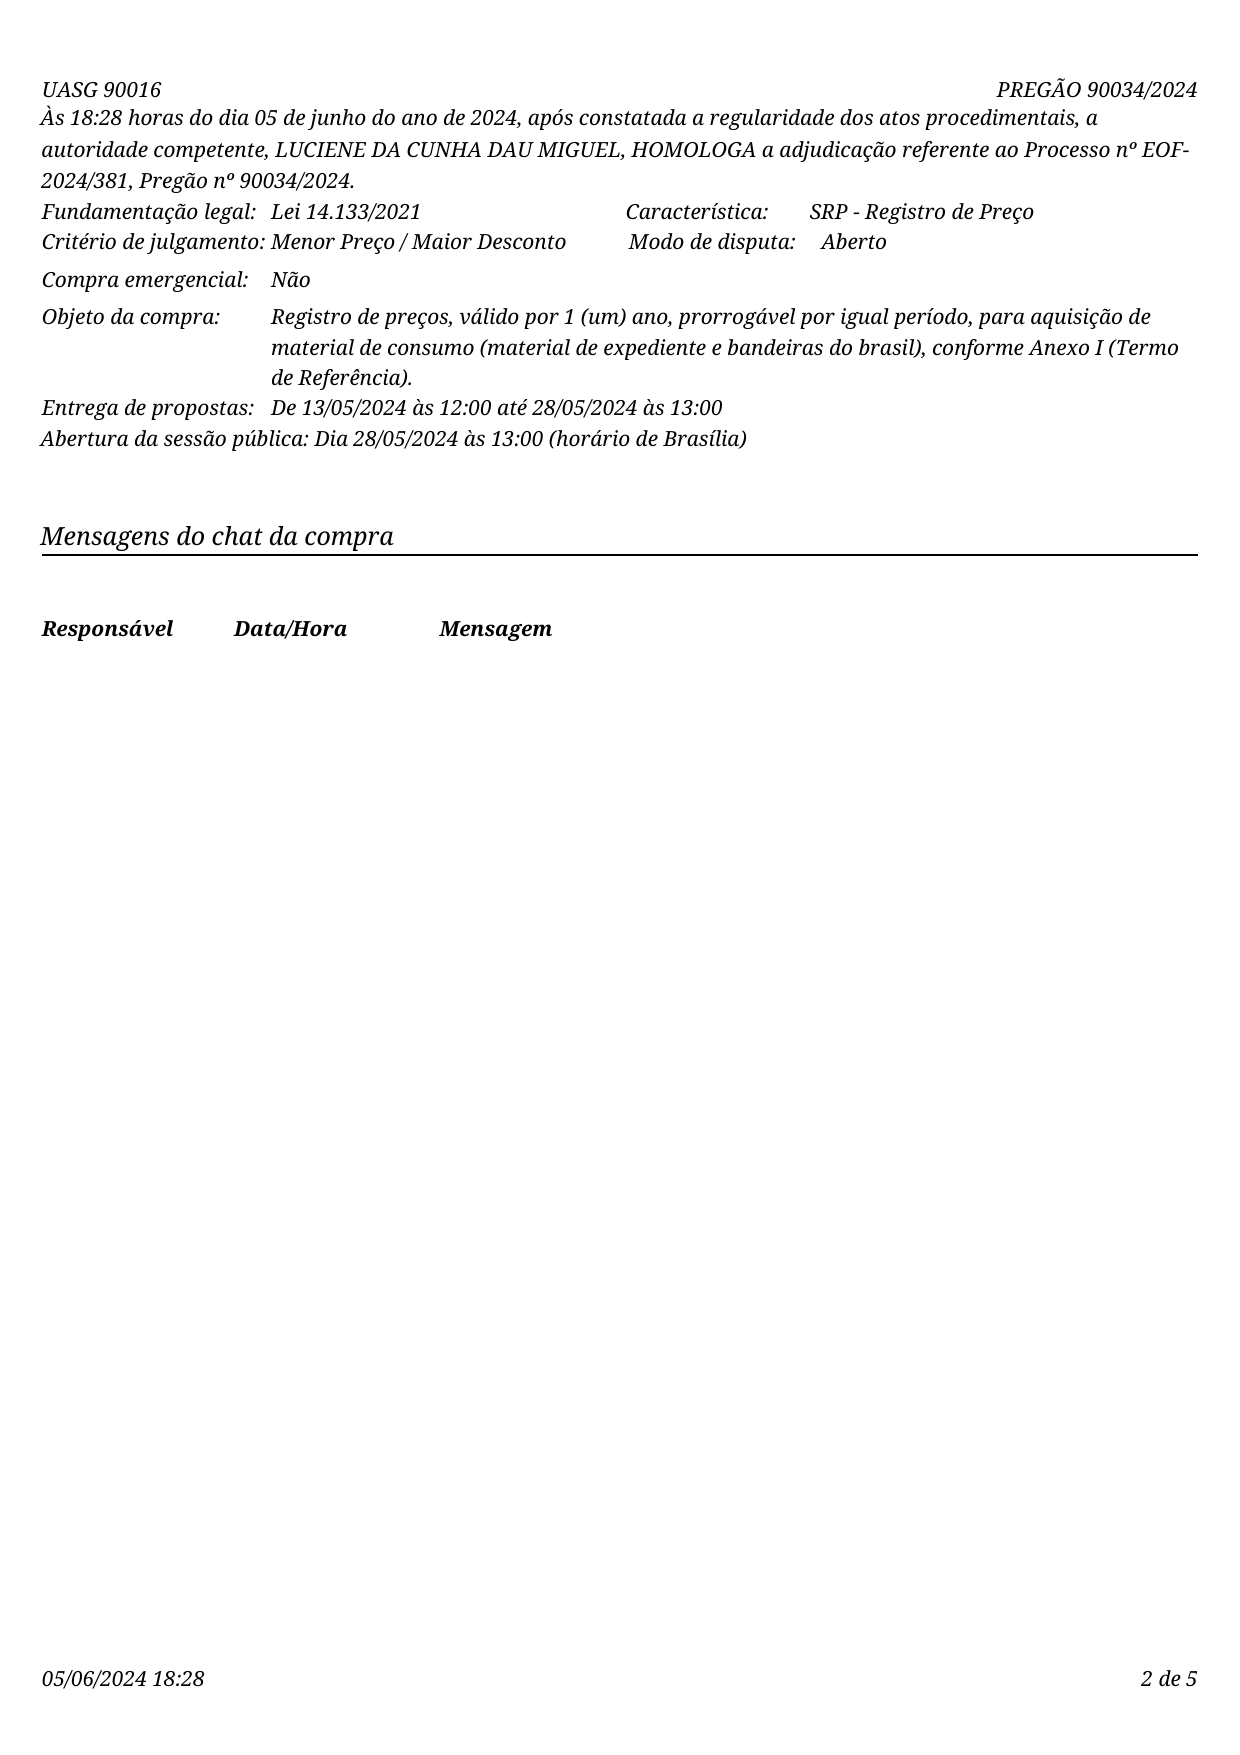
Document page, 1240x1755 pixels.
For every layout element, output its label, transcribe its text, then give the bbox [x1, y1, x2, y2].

table_cell Entrega de propostas: [42, 394, 271, 424]
table_header Fundamentação legal: [42, 197, 271, 227]
table_cell Registro de preços, válido por 1 (um) ano, prorrogável por igual período, para aquisição de material de consumo (material de expediente e bandeiras do brasil), conforme Anexo I (Termo de Referência). [271, 303, 1197, 393]
table_cell Objeto da compra: [42, 303, 271, 393]
table_cell De 13/05/2024 às 12:00 até 28/05/2024 às 13:00 [271, 394, 1197, 424]
table_cell Menor Preço / Maior Desconto Modo de disputa: Aberto [271, 228, 1197, 265]
table_header Lei 14.133/2021 Característica: SRP - Registro de Preço [271, 197, 1197, 227]
text Responsável Data/Hora Mensagem [42, 614, 1200, 642]
table_cell Compra emergencial: [42, 265, 271, 302]
text Às 18:28 horas do dia 05 de junho do ano de 2024, após constatada a regularidade dos atos procedimentais, a autoridade competente, LUCIENE DA CUNHA DAU MIGUEL, HOMOLOGA a adjudicação referente ao Processo nº EOF-2024/381, Pregão nº 90034/2024. [40, 103, 1200, 194]
text Mensagens do chat da compra [40, 519, 1200, 553]
table_cell Critério de julgamento: [42, 228, 271, 265]
table_cell Não [271, 265, 1197, 302]
text Abertura da sessão pública: Dia 28/05/2024 às 13:00 (horário de Brasília) [40, 424, 1200, 452]
